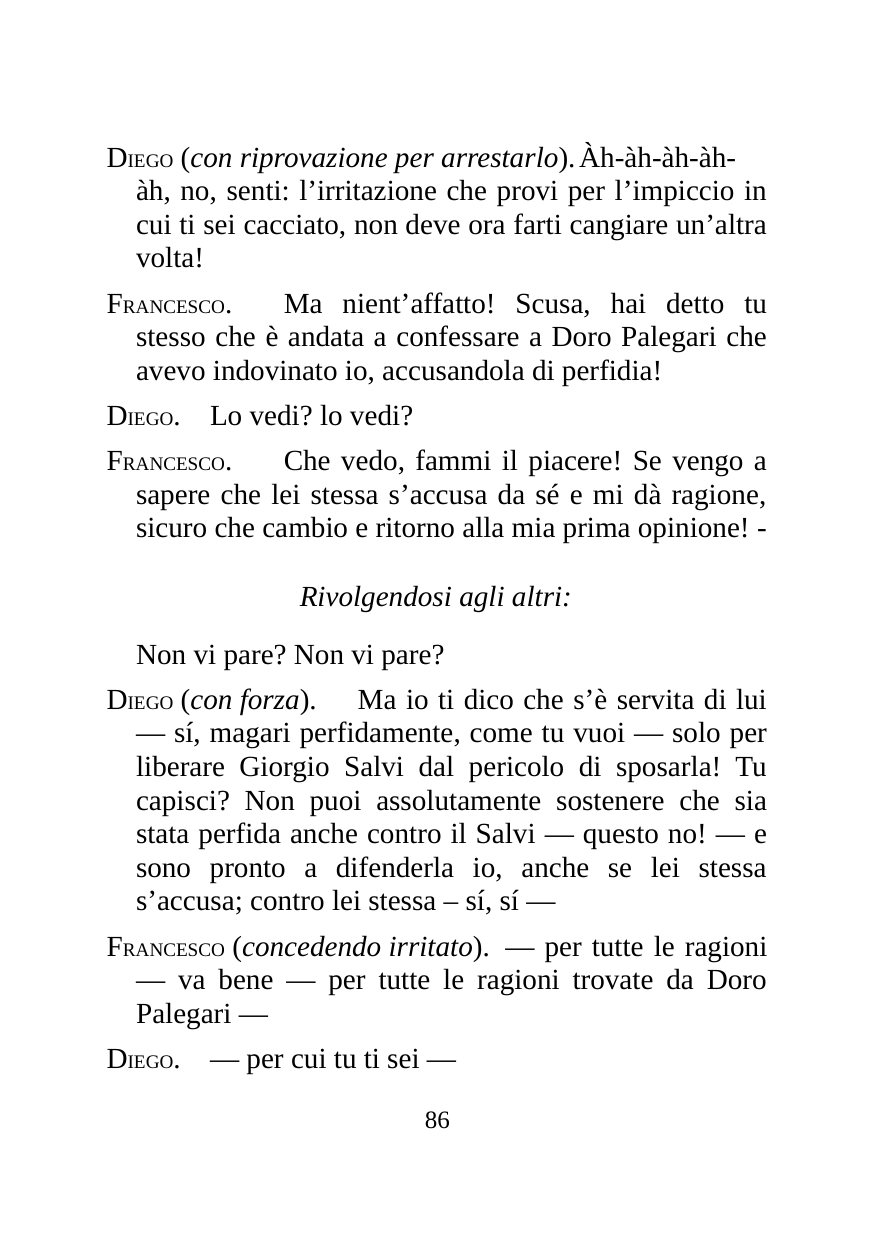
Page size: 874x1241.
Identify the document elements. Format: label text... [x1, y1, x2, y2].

text Diego (con forza). Ma io ti dico che s’è servita di lui — sí, magari perfidamente, come tu vuoi — solo per liberare Giorgio Salvi dal pericolo di sposarla! Tu capisci? Non puoi assolutamente sostenere che sia stata perfida anche contro il Salvi — questo no! — e sono pronto a difenderla io, anche se lei stessa s’accusa; contro lei stessa – sí, sí — [106, 682, 768, 917]
text Diego (con riprovazione per arrestarlo). Àh-àh-àh-àh-àh, no, senti: l’irritazione che provi per l’impiccio in cui ti sei cacciato, non deve ora farti cangiare un’altra volta! [106, 140, 768, 274]
text Francesco. Che vedo, fammi il piacere! Se vengo a sapere che lei stessa s’accusa da sé e mi dà ragione, sicuro che cambio e ritorno alla mia prima opinione! - [106, 443, 768, 544]
text Rivolgendosi agli altri: [106, 579, 768, 613]
text Francesco (concedendo irritato). — per tutte le ragioni — va bene — per tutte le ragioni trovate da Doro Palegari — [106, 929, 768, 1029]
text Francesco. Ma nient’affatto! Scusa, hai detto tu stesso che è andata a confessare a Doro Palegari che avevo indovinato io, accusandola di perfidia! [106, 286, 768, 386]
text Diego. — per cui tu ti sei — [106, 1041, 768, 1074]
text Non vi pare? Non vi pare? [136, 637, 768, 670]
text Diego. Lo vedi? lo vedi? [106, 398, 768, 432]
